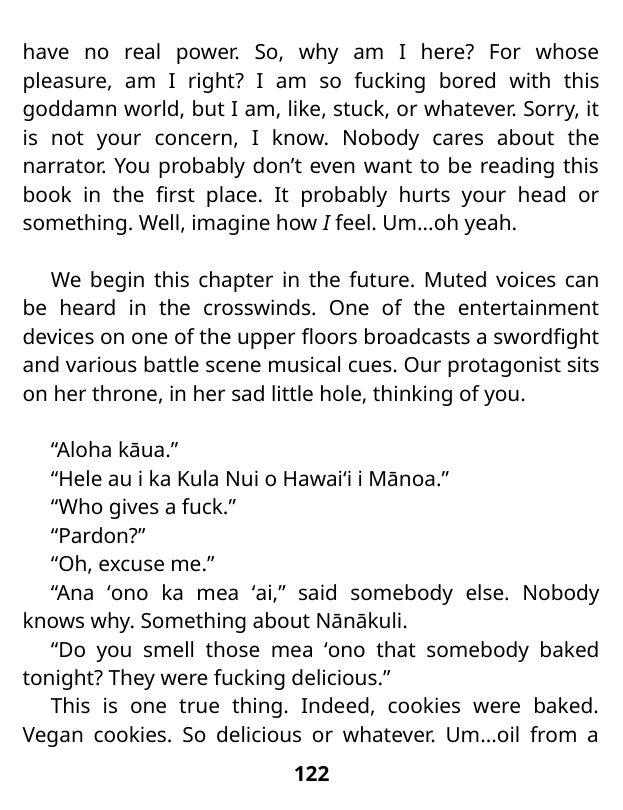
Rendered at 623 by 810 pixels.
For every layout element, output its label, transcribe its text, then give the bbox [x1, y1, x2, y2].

text “Do you smell those mea ʻono that somebody baked tonight? They were fucking delicious.” [22, 635, 600, 692]
text “Aloha kāua.” [22, 436, 600, 464]
text have no real power. So, why am I here? For whose pleasure, am I right? I am so fucking bored with this goddamn world, but I am, like, stuck, or whatever. Sorry, it is not your concern, I know. Nobody cares about the narrator. You probably don’t even want to be reading this book in the first place. It probably hurts your head or something. Well, imagine how I feel. Um...oh yeah. [22, 37, 600, 237]
text We begin this chapter in the future. Muted voices can be heard in the crosswinds. One of the entertainment devices on one of the upper floors broadcasts a swordfight and various battle scene musical cues. Our protagonist sits on her throne, in her sad little hole, thinking of you. [22, 265, 600, 407]
text “Oh, excuse me.” [22, 549, 600, 578]
text “Who gives a fuck.” [22, 492, 600, 521]
text This is one true thing. Indeed, cookies were baked. Vegan cookies. So delicious or whatever. Um...oil from a [22, 692, 600, 748]
text “Hele au i ka Kula Nui o Hawaiʻi i Mānoa.” [22, 464, 600, 492]
text “Ana ʻono ka mea ʻai,” said somebody else. Nobody knows why. Something about Nānākuli. [22, 578, 600, 635]
text “Pardon?” [22, 521, 600, 549]
